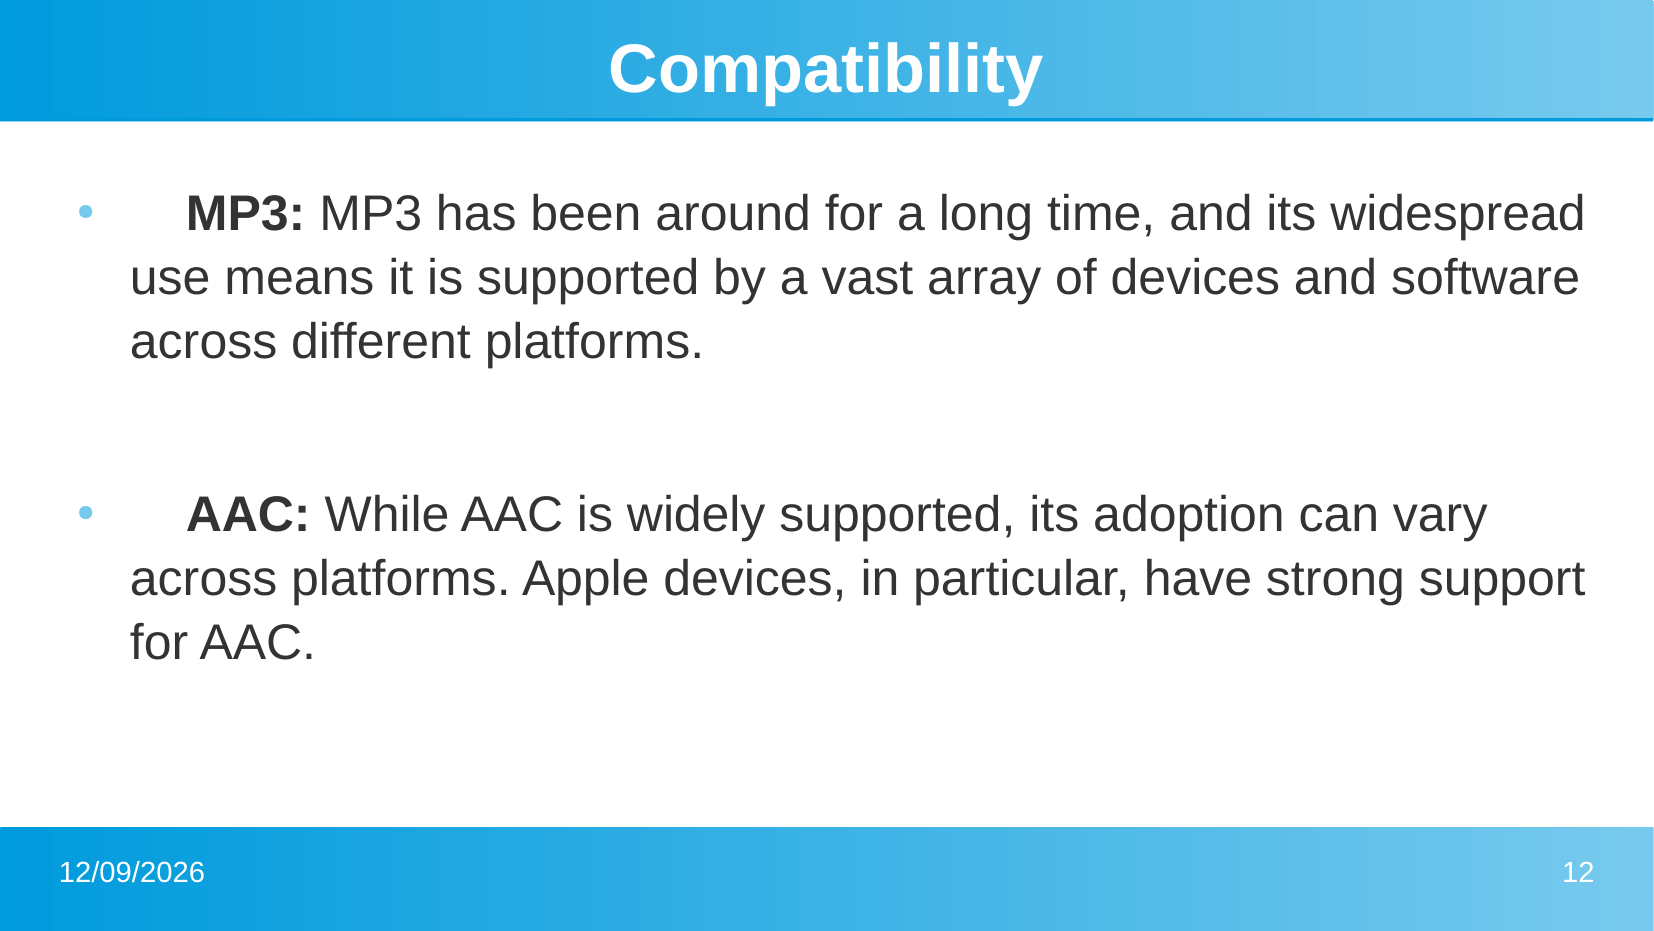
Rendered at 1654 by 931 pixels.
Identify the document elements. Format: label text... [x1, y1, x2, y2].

list MP3: MP3 has been around for a long time, and its widespread use means it is supported by a vast array of devices and software across different platforms. AAC: While AAC is widely supported, its adoption can vary across platforms. Apple devices, in particular, have strong support for AAC. [59, 177, 1595, 768]
title Compatibility [59, 29, 1595, 108]
